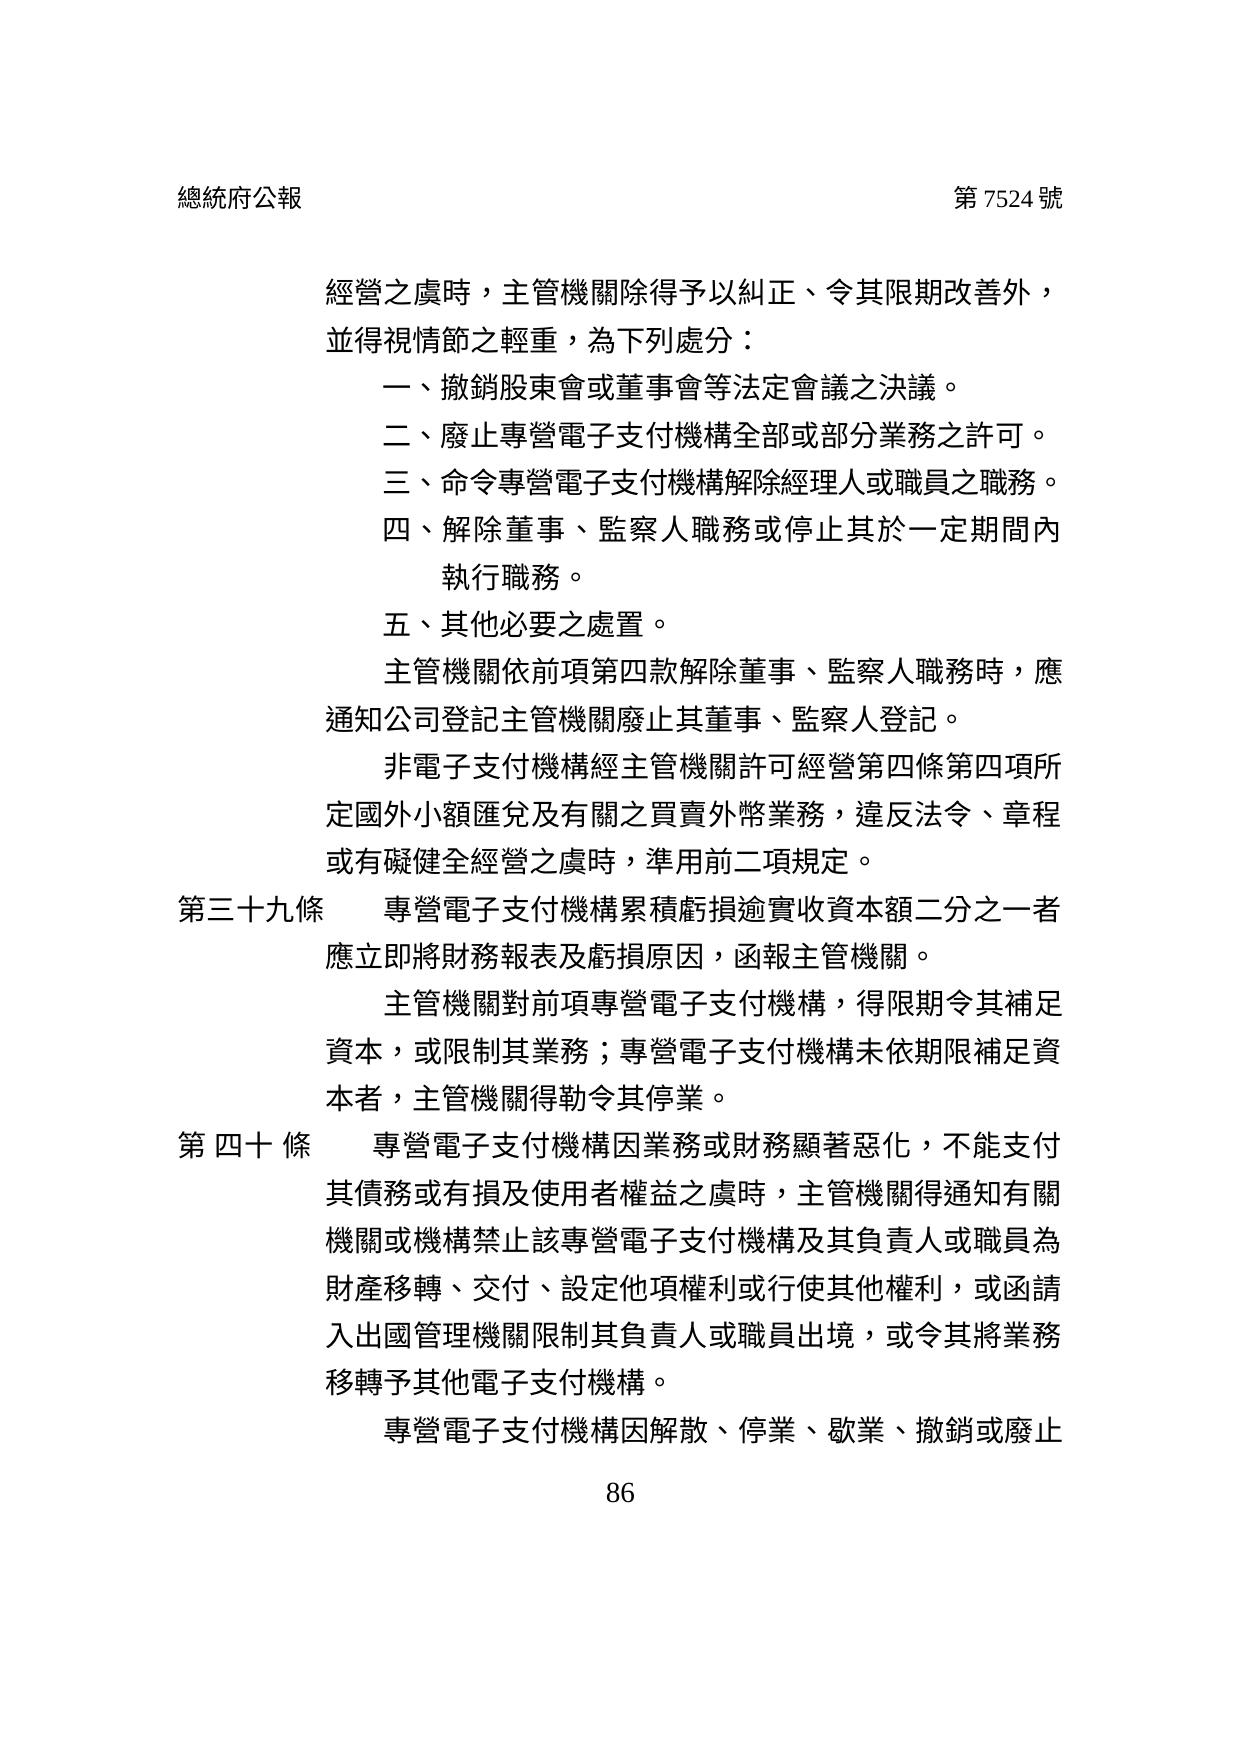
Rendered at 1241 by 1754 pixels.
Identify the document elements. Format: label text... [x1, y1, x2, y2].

text 五、其他必要之處置。 [382, 598, 1063, 645]
text 一、撤銷股東會或董事會等法定會議之決議。 [382, 361, 1063, 408]
text 非電子支付機構經主管機關許可經營第四條第四項所定國外小額匯兌及有關之買賣外幣業務，違反法令、章程或有礙健全經營之虞時，準用前二項規定。 [325, 740, 1063, 882]
text 主管機關對前項專營電子支付機構，得限期令其補足資本，或限制其業務；專營電子支付機構未依期限補足資本者，主管機關得勒令其停業。 [325, 977, 1063, 1119]
text 四、解除董事、監察人職務或停止其於一定期間內執行職務。 [382, 503, 1063, 598]
text 三、命令專營電子支付機構解除經理人或職員之職務。 [382, 455, 1063, 503]
text 主管機關依前項第四款解除董事、監察人職務時，應通知公司登記主管機關廢止其董事、監察人登記。 [325, 645, 1063, 740]
text 第三十九條 專營電子支付機構累積虧損逾實收資本額二分之一者，應立即將財務報表及虧損原因，函報主管機關。 [177, 882, 1063, 977]
text 第 四十 條 專營電子支付機構因業務或財務顯著惡化，不能支付其債務或有損及使用者權益之虞時，主管機關得通知有關機關或機構禁止該專營電子支付機構及其負責人或職員為財產移轉、交付、設定他項權利或行使其他權利，或函請入出國管理機關限制其負責人或職員出境，或令其將業務移轉予其他電子支付機構。 [177, 1119, 1063, 1403]
text 二、廢止專營電子支付機構全部或部分業務之許可。 [382, 408, 1063, 455]
text 經營之虞時，主管機關除得予以糾正、令其限期改善外，並得視情節之輕重，為下列處分： [177, 266, 1063, 361]
text 專營電子支付機構因解散、停業、歇業、撤銷或廢止 [325, 1403, 1063, 1451]
